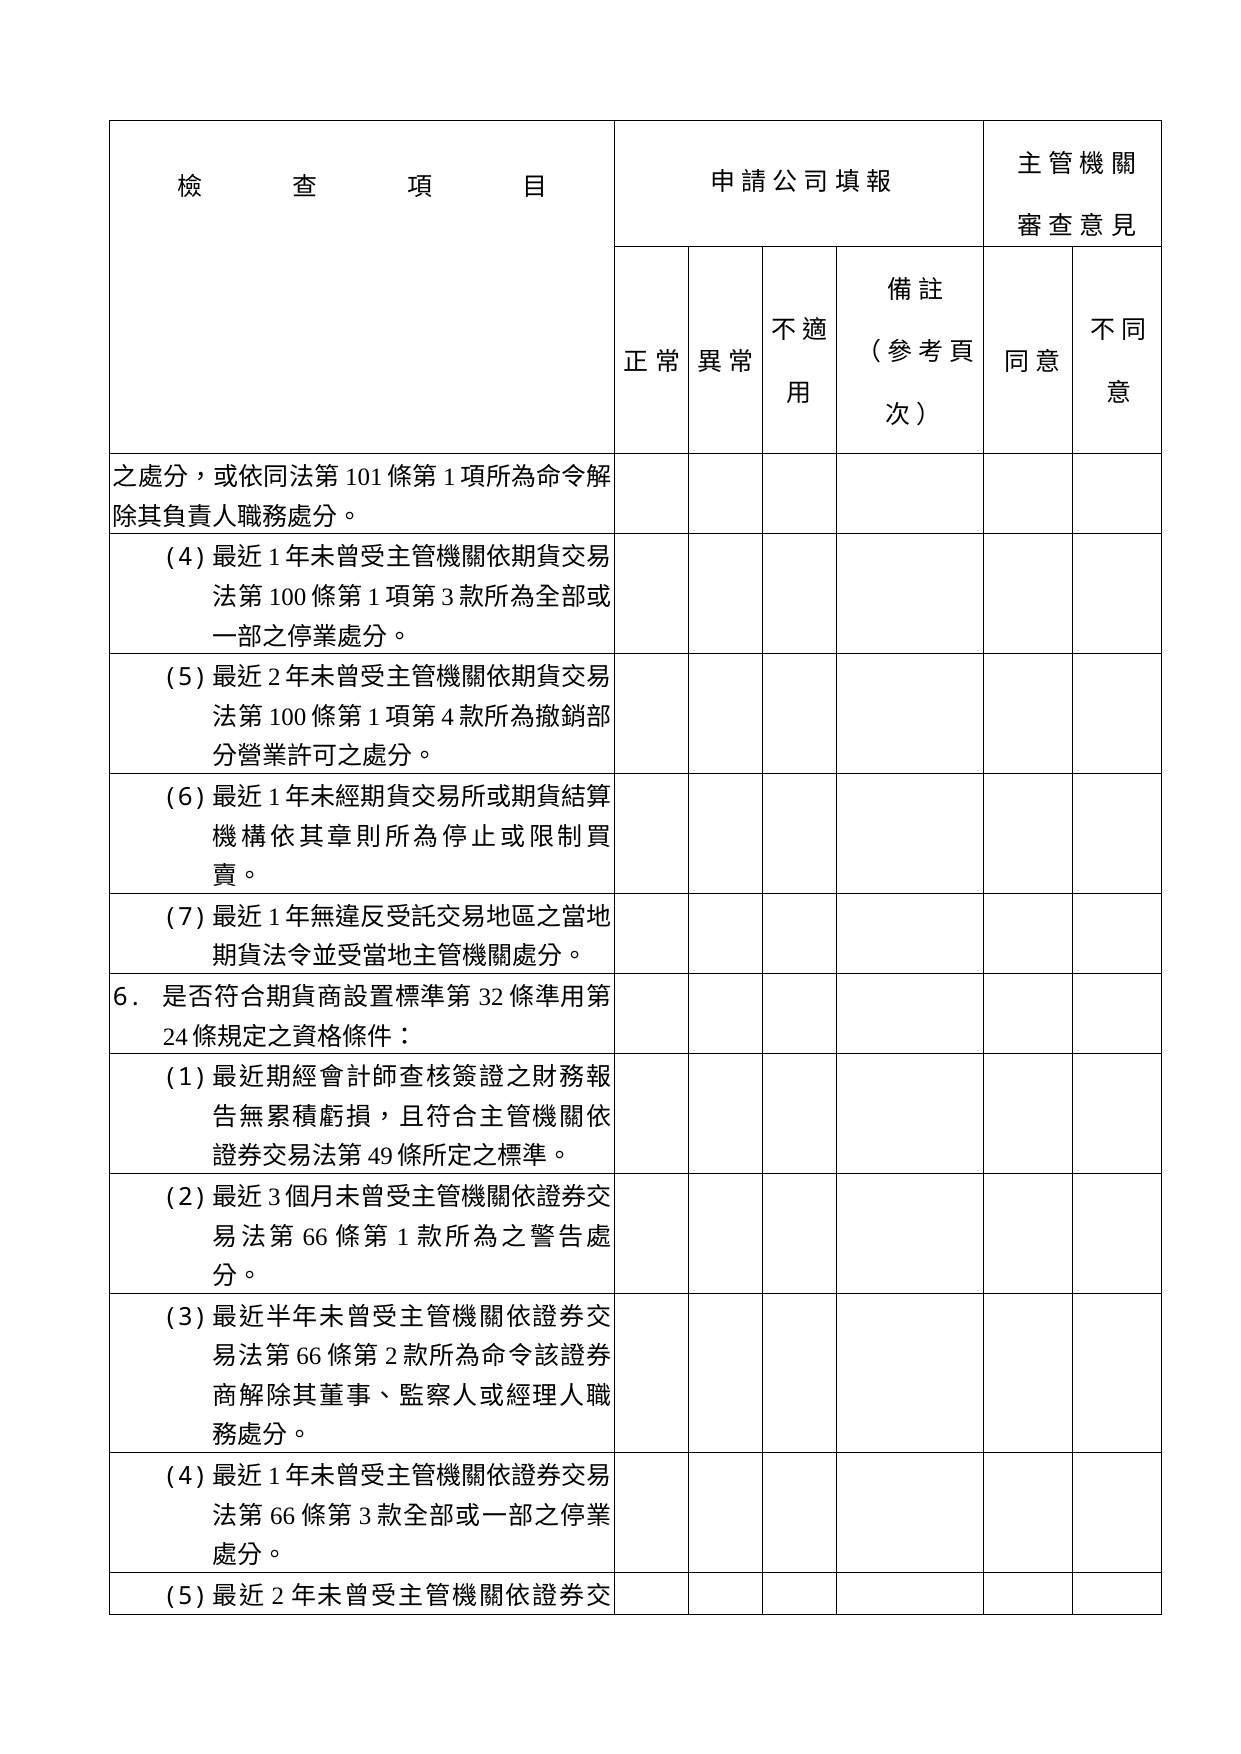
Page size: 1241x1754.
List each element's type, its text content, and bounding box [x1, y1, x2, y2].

table_cell [763, 534, 836, 653]
table_cell 最近3個月未曾受主管機關依證券交易法第66條第1款所為之警告處分。 [110, 1174, 614, 1292]
table_cell [1073, 1573, 1161, 1614]
table_cell [984, 654, 1072, 773]
table_cell [984, 1054, 1072, 1173]
table_cell [763, 454, 836, 533]
table_cell [837, 1453, 983, 1572]
table_cell [984, 894, 1072, 973]
table_cell [689, 1573, 762, 1614]
table_cell [615, 974, 688, 1053]
table_cell [837, 534, 983, 653]
table_cell [837, 654, 983, 773]
table_cell [1073, 974, 1161, 1053]
table_cell [689, 654, 762, 773]
table_cell [763, 1573, 836, 1614]
table_header 主管機關 審查意見 [984, 121, 1161, 246]
table_cell [984, 974, 1072, 1053]
table_cell [837, 974, 983, 1053]
table_cell [689, 1294, 762, 1452]
table_cell [984, 1573, 1072, 1614]
table_cell [689, 534, 762, 653]
table_cell [1073, 534, 1161, 653]
table_header 檢 查 項 目 [110, 121, 614, 453]
table_cell [615, 1573, 688, 1614]
table_cell [837, 1573, 983, 1614]
table_cell [689, 1174, 762, 1292]
table_cell [984, 1294, 1072, 1452]
table_cell [1073, 774, 1161, 892]
table_cell 最近半年未曾受主管機關依證券交易法第66條第2款所為命令該證券商解除其董事、監察人或經理人職務處分。 [110, 1294, 614, 1452]
table_cell [763, 654, 836, 773]
table_cell [837, 1174, 983, 1292]
table_cell [615, 1294, 688, 1452]
table_cell [984, 534, 1072, 653]
table_cell 正常 [615, 247, 688, 453]
table_cell [1073, 1174, 1161, 1292]
table_cell 最近1年無違反受託交易地區之當地期貨法令並受當地主管機關處分。 [110, 894, 614, 973]
table_cell [615, 654, 688, 773]
table_cell [984, 774, 1072, 892]
table_cell [837, 1294, 983, 1452]
table_cell [763, 1054, 836, 1173]
table_cell 最近1年未經期貨交易所或期貨結算機構依其章則所為停止或限制買賣。 [110, 774, 614, 892]
table_cell [763, 974, 836, 1053]
table_cell 不同意 [1073, 247, 1161, 453]
table_cell 異常 [689, 247, 762, 453]
table_cell [763, 774, 836, 892]
table_cell [1073, 1294, 1161, 1452]
table_cell [615, 894, 688, 973]
table_cell [615, 1054, 688, 1173]
table_cell 最近2年未曾受主管機關依證券交 [110, 1573, 614, 1614]
table_cell [689, 774, 762, 892]
table_cell [689, 1054, 762, 1173]
table_cell [837, 1054, 983, 1173]
table_cell [1073, 894, 1161, 973]
table_cell [763, 1174, 836, 1292]
table_cell 是否符合期貨商設置標準第32條準用第24條規定之資格條件： [110, 974, 614, 1053]
table_cell 備註 （參考頁次） [837, 247, 983, 453]
table_cell [1073, 1054, 1161, 1173]
table_cell [615, 1453, 688, 1572]
table_cell [1073, 454, 1161, 533]
table_cell [689, 454, 762, 533]
table_cell [689, 1453, 762, 1572]
table_cell [984, 1453, 1072, 1572]
table_cell 同意 [984, 247, 1072, 453]
table_cell [1073, 654, 1161, 773]
table_cell [837, 454, 983, 533]
table_cell [615, 774, 688, 892]
table_cell 最近1年未曾受主管機關依證券交易法第66條第3款全部或一部之停業處分。 [110, 1453, 614, 1572]
table_cell 最近1年未曾受主管機關依期貨交易法第100條第1項第3款所為全部或一部之停業處分。 [110, 534, 614, 653]
table_cell 最近期經會計師查核簽證之財務報告無累積虧損，且符合主管機關依證券交易法第49條所定之標準。 [110, 1054, 614, 1173]
table_cell [1073, 1453, 1161, 1572]
table_cell [763, 1294, 836, 1452]
table_cell [689, 894, 762, 973]
table_cell [984, 1174, 1072, 1292]
table_cell 不適用 [763, 247, 836, 453]
table_cell [615, 454, 688, 533]
table_cell [763, 894, 836, 973]
table_cell [984, 454, 1072, 533]
table_cell [837, 774, 983, 892]
table_cell [763, 1453, 836, 1572]
table_cell 最近2年未曾受主管機關依期貨交易法第100條第1項第4款所為撤銷部分營業許可之處分。 [110, 654, 614, 773]
table_cell [615, 1174, 688, 1292]
table_cell [837, 894, 983, 973]
table_header 申請公司填報 [615, 121, 983, 246]
table_cell [689, 974, 762, 1053]
table_cell 之處分，或依同法第101條第1項所為命令解除其負責人職務處分。 [110, 454, 614, 533]
table_cell [615, 534, 688, 653]
